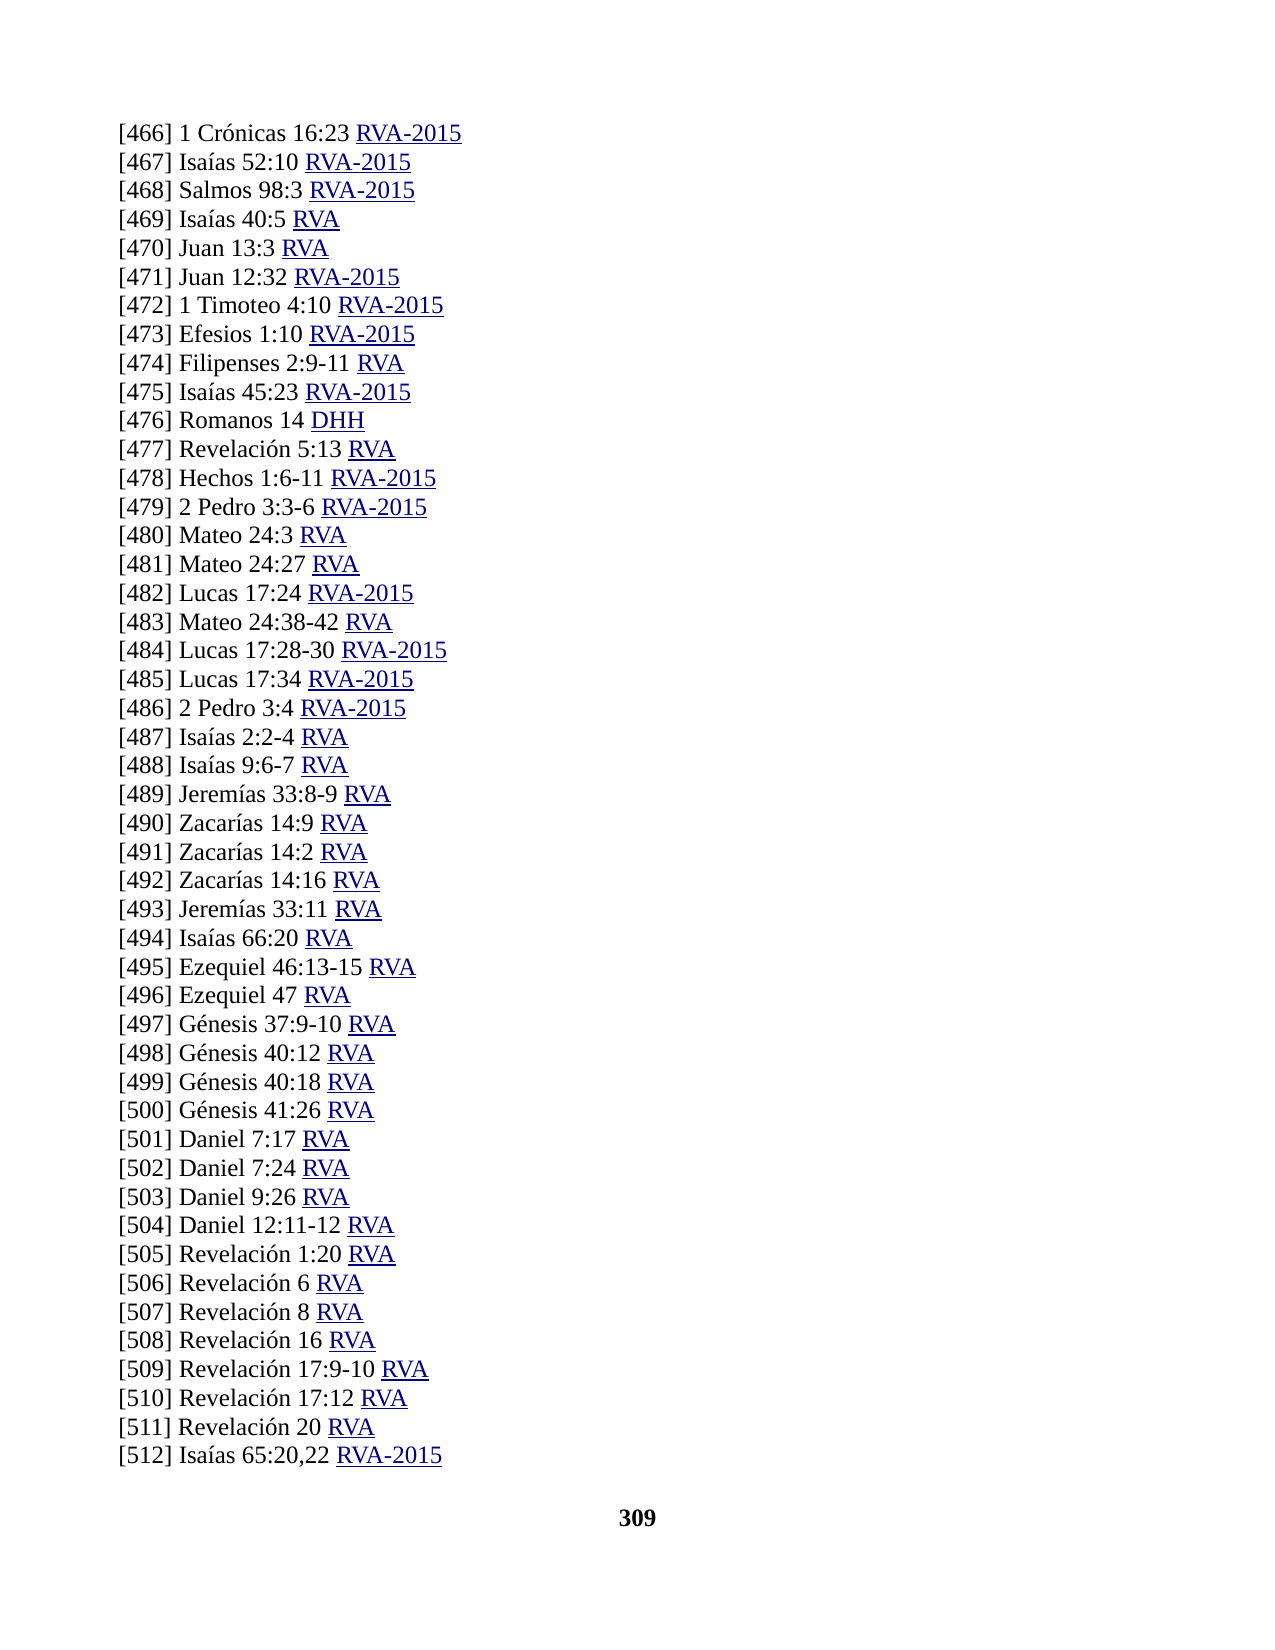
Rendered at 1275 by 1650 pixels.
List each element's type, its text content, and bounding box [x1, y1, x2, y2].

text Mateo 24:38-42 RVA [118, 607, 1157, 636]
text Hechos 1:6-11 RVA-2015 [118, 463, 1157, 492]
text Isaías 40:5 RVA [118, 204, 1157, 233]
text Zacarías 14:2 RVA [118, 837, 1157, 866]
text Lucas 17:34 RVA-2015 [118, 664, 1157, 693]
text Revelación 1:20 RVA [118, 1239, 1157, 1268]
text Isaías 45:23 RVA-2015 [118, 377, 1157, 406]
text Isaías 9:6-7 RVA [118, 751, 1157, 779]
text Salmos 98:3 RVA-2015 [118, 176, 1157, 204]
text Romanos 14 DHH [118, 406, 1157, 434]
text Génesis 37:9-10 RVA [118, 1009, 1157, 1038]
text Daniel 12:11-12 RVA [118, 1211, 1157, 1239]
text Juan 12:32 RVA-2015 [118, 262, 1157, 291]
text Isaías 2:2-4 RVA [118, 722, 1157, 751]
text Génesis 40:12 RVA [118, 1038, 1157, 1067]
text Jeremías 33:11 RVA [118, 894, 1157, 923]
text Génesis 40:18 RVA [118, 1067, 1157, 1096]
text Daniel 7:24 RVA [118, 1153, 1157, 1182]
text Filipenses 2:9-11 RVA [118, 348, 1157, 377]
text Daniel 9:26 RVA [118, 1182, 1157, 1211]
text Lucas 17:28-30 RVA-2015 [118, 636, 1157, 664]
text Génesis 41:26 RVA [118, 1096, 1157, 1124]
text Lucas 17:24 RVA-2015 [118, 578, 1157, 607]
text Jeremías 33:8-9 RVA [118, 779, 1157, 808]
text Isaías 65:20,22 RVA-2015 [118, 1441, 1157, 1469]
text Isaías 52:10 RVA-2015 [118, 147, 1157, 176]
text Revelación 17:9-10 RVA [118, 1354, 1157, 1383]
text 2 Pedro 3:3-6 RVA-2015 [118, 492, 1157, 521]
text 2 Pedro 3:4 RVA-2015 [118, 693, 1157, 722]
text Daniel 7:17 RVA [118, 1124, 1157, 1153]
text 1 Timoteo 4:10 RVA-2015 [118, 291, 1157, 319]
text Revelación 17:12 RVA [118, 1383, 1157, 1412]
text Revelación 20 RVA [118, 1412, 1157, 1441]
text Mateo 24:3 RVA [118, 521, 1157, 549]
text Zacarías 14:16 RVA [118, 866, 1157, 894]
text Revelación 8 RVA [118, 1297, 1157, 1326]
text Ezequiel 46:13-15 RVA [118, 952, 1157, 981]
text Mateo 24:27 RVA [118, 549, 1157, 578]
text 1 Crónicas 16:23 RVA-2015 [118, 118, 1157, 147]
text Revelación 16 RVA [118, 1326, 1157, 1354]
text Revelación 5:13 RVA [118, 434, 1157, 463]
text Ezequiel 47 RVA [118, 981, 1157, 1009]
text Zacarías 14:9 RVA [118, 808, 1157, 837]
text Efesios 1:10 RVA-2015 [118, 319, 1157, 348]
text Isaías 66:20 RVA [118, 923, 1157, 952]
text Revelación 6 RVA [118, 1268, 1157, 1297]
text Juan 13:3 RVA [118, 233, 1157, 262]
